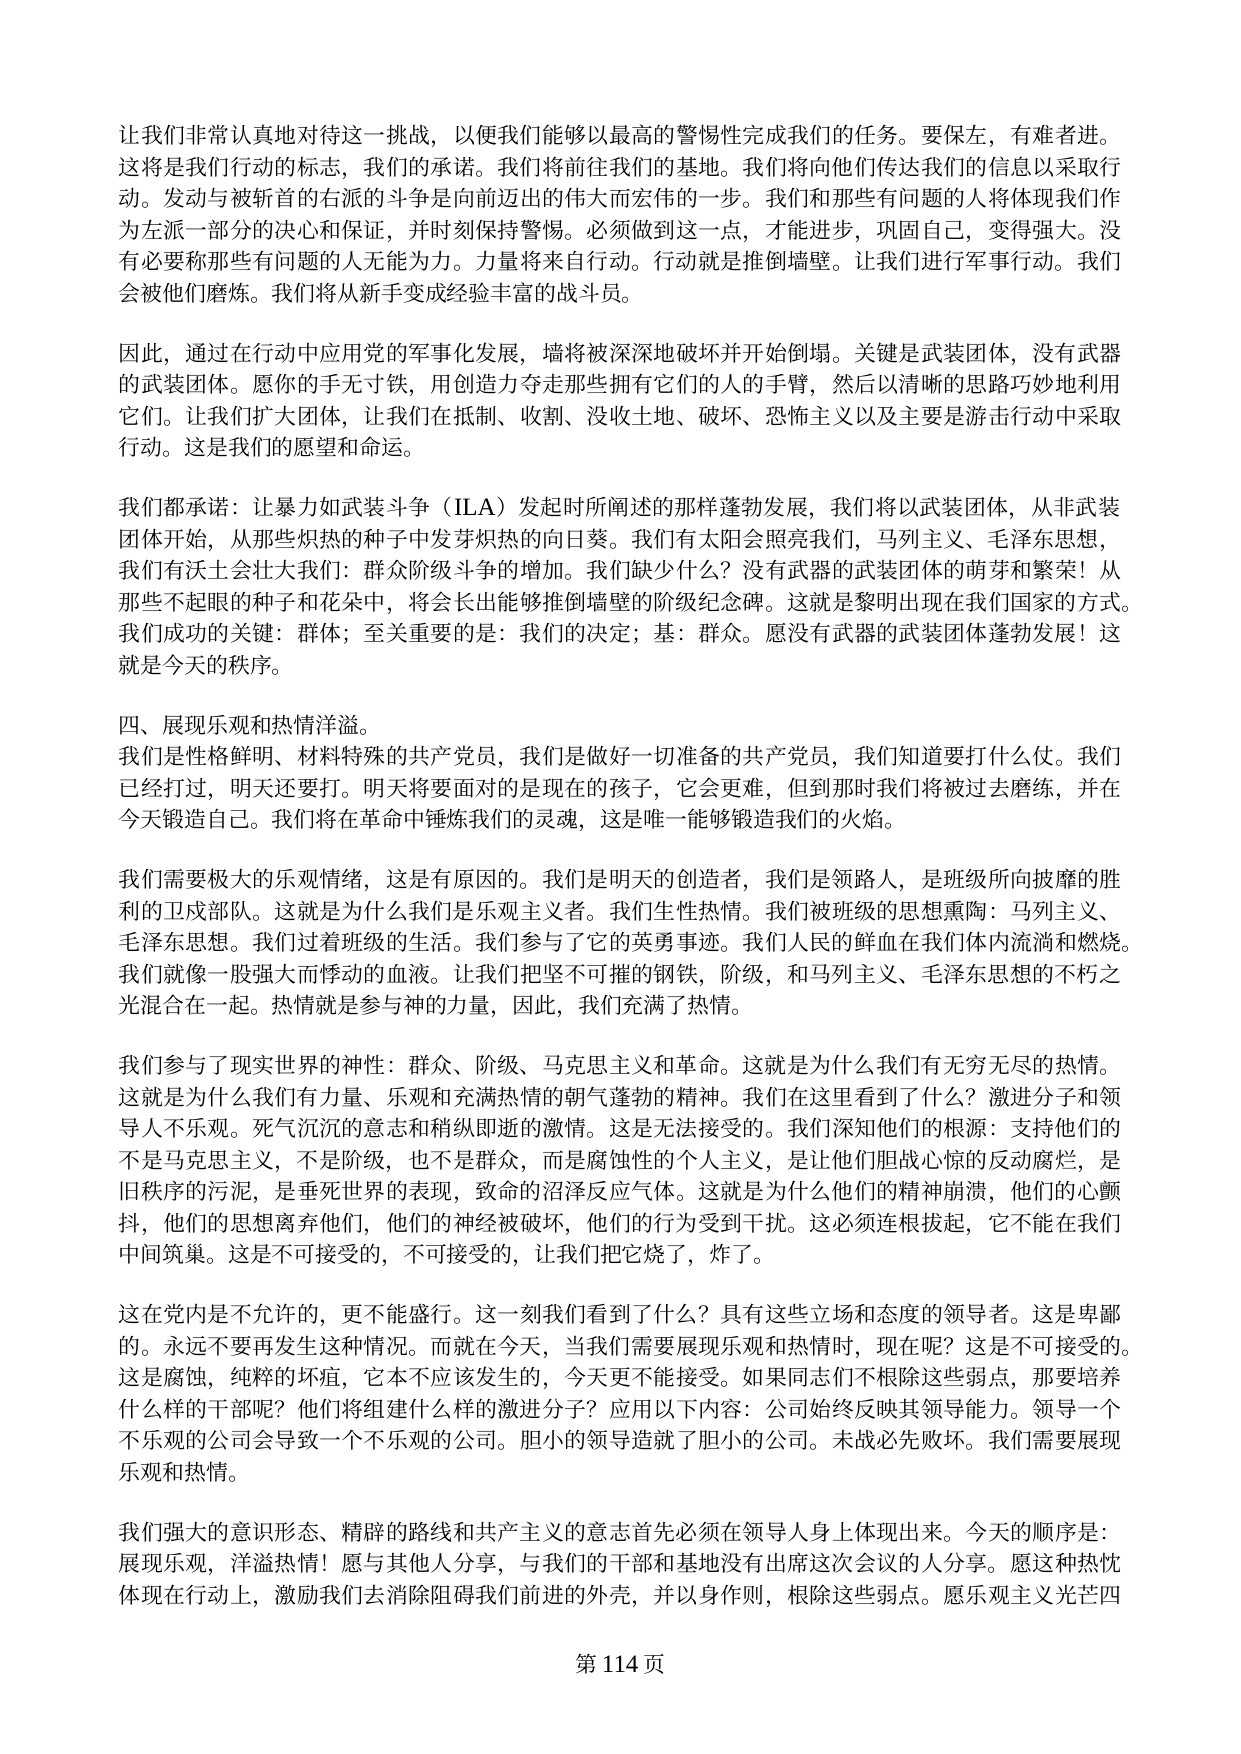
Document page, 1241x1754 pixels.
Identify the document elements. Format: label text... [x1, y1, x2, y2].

text 我们是性格鲜明、材料特殊的共产党员，我们是做好一切准备的共产党员，我们知道要打什么仗。我们已经打过，明天还要打。明天将要面对的是现在的孩子，它会更难，但到那时我们将被过去磨练，并在今天锻造自己。我们将在革命中锤炼我们的灵魂，这是唯一能够锻造我们的火焰。 [118, 739, 1122, 834]
text 四、展现乐观和热情洋溢。 [118, 708, 1122, 739]
text 因此，通过在行动中应用党的军事化发展，墙将被深深地破坏并开始倒塌。关键是武装团体，没有武器的武装团体。愿你的手无寸铁，用创造力夺走那些拥有它们的人的手臂，然后以清晰的思路巧妙地利用它们。让我们扩大团体，让我们在抵制、收割、没收土地、破坏、恐怖主义以及主要是游击行动中采取行动。这是我们的愿望和命运。 [118, 336, 1122, 462]
text 我们需要极大的乐观情绪，这是有原因的。我们是明天的创造者，我们是领路人，是班级所向披靡的胜利的卫戍部队。这就是为什么我们是乐观主义者。我们生性热情。我们被班级的思想熏陶：马列主义、毛泽东思想。我们过着班级的生活。我们参与了它的英勇事迹。我们人民的鲜血在我们体内流淌和燃烧。我们就像一股强大而悸动的血液。让我们把坚不可摧的钢铁，阶级，和马列主义、毛泽东思想的不朽之光混合在一起。热情就是参与神的力量，因此，我们充满了热情。 [118, 863, 1122, 1020]
text 我们都承诺：让暴力如武装斗争（ILA）发起时所阐述的那样蓬勃发展，我们将以武装团体，从非武装团体开始，从那些炽热的种子中发芽炽热的向日葵。我们有太阳会照亮我们，马列主义、毛泽东思想，我们有沃土会壮大我们：群众阶级斗争的增加。我们缺少什么？没有武器的武装团体的萌芽和繁荣！从那些不起眼的种子和花朵中，将会长出能够推倒墙壁的阶级纪念碑。这就是黎明出现在我们国家的方式。我们成功的关键：群体；至关重要的是：我们的决定；基：群众。愿没有武器的武装团体蓬勃发展！这就是今天的秩序。 [118, 491, 1122, 679]
text 我们强大的意识形态、精辟的路线和共产主义的意志首先必须在领导人身上体现出来。今天的顺序是：展现乐观，洋溢热情！愿与其他人分享，与我们的干部和基地没有出席这次会议的人分享。愿这种热忱体现在行动上，激励我们去消除阻碍我们前进的外壳，并以身作则，根除这些弱点。愿乐观主义光芒四 [118, 1515, 1122, 1609]
text 这在党内是不允许的，更不能盛行。这一刻我们看到了什么？具有这些立场和态度的领导者。这是卑鄙的。永远不要再发生这种情况。而就在今天，当我们需要展现乐观和热情时，现在呢？这是不可接受的。这是腐蚀，纯粹的坏疽，它本不应该发生的，今天更不能接受。如果同志们不根除这些弱点，那要培养什么样的干部呢？他们将组建什么样的激进分子？应用以下内容：公司始终反映其领导能力。领导一个不乐观的公司会导致一个不乐观的公司。胆小的领导造就了胆小的公司。未战必先败坏。我们需要展现乐观和热情。 [118, 1298, 1122, 1486]
text 我们参与了现实世界的神性：群众、阶级、马克思主义和革命。这就是为什么我们有无穷无尽的热情。这就是为什么我们有力量、乐观和充满热情的朝气蓬勃的精神。我们在这里看到了什么？激进分子和领导人不乐观。死气沉沉的意志和稍纵即逝的激情。这是无法接受的。我们深知他们的根源：支持他们的不是马克思主义，不是阶级，也不是群众，而是腐蚀性的个人主义，是让他们胆战心惊的反动腐烂，是旧秩序的污泥，是垂死世界的表现，致命的沼泽反应气体。这就是为什么他们的精神崩溃，他们的心颤抖，他们的思想离弃他们，他们的神经被破坏，他们的行为受到干扰。这必须连根拔起，它不能在我们中间筑巢。这是不可接受的，不可接受的，让我们把它烧了，炸了。 [118, 1049, 1122, 1269]
text 让我们非常认真地对待这一挑战，以便我们能够以最高的警惕性完成我们的任务。要保左，有难者进。这将是我们行动的标志，我们的承诺。我们将前往我们的基地。我们将向他们传达我们的信息以采取行动。发动与被斩首的右派的斗争是向前迈出的伟大而宏伟的一步。我们和那些有问题的人将体现我们作为左派一部分的决心和保证，并时刻保持警惕。必须做到这一点，才能进步，巩固自己，变得强大。没有必要称那些有问题的人无能为力。力量将来自行动。行动就是推倒墙壁。让我们进行军事行动。我们会被他们磨炼。我们将从新手变成经验丰富的战斗员。 [118, 118, 1122, 307]
